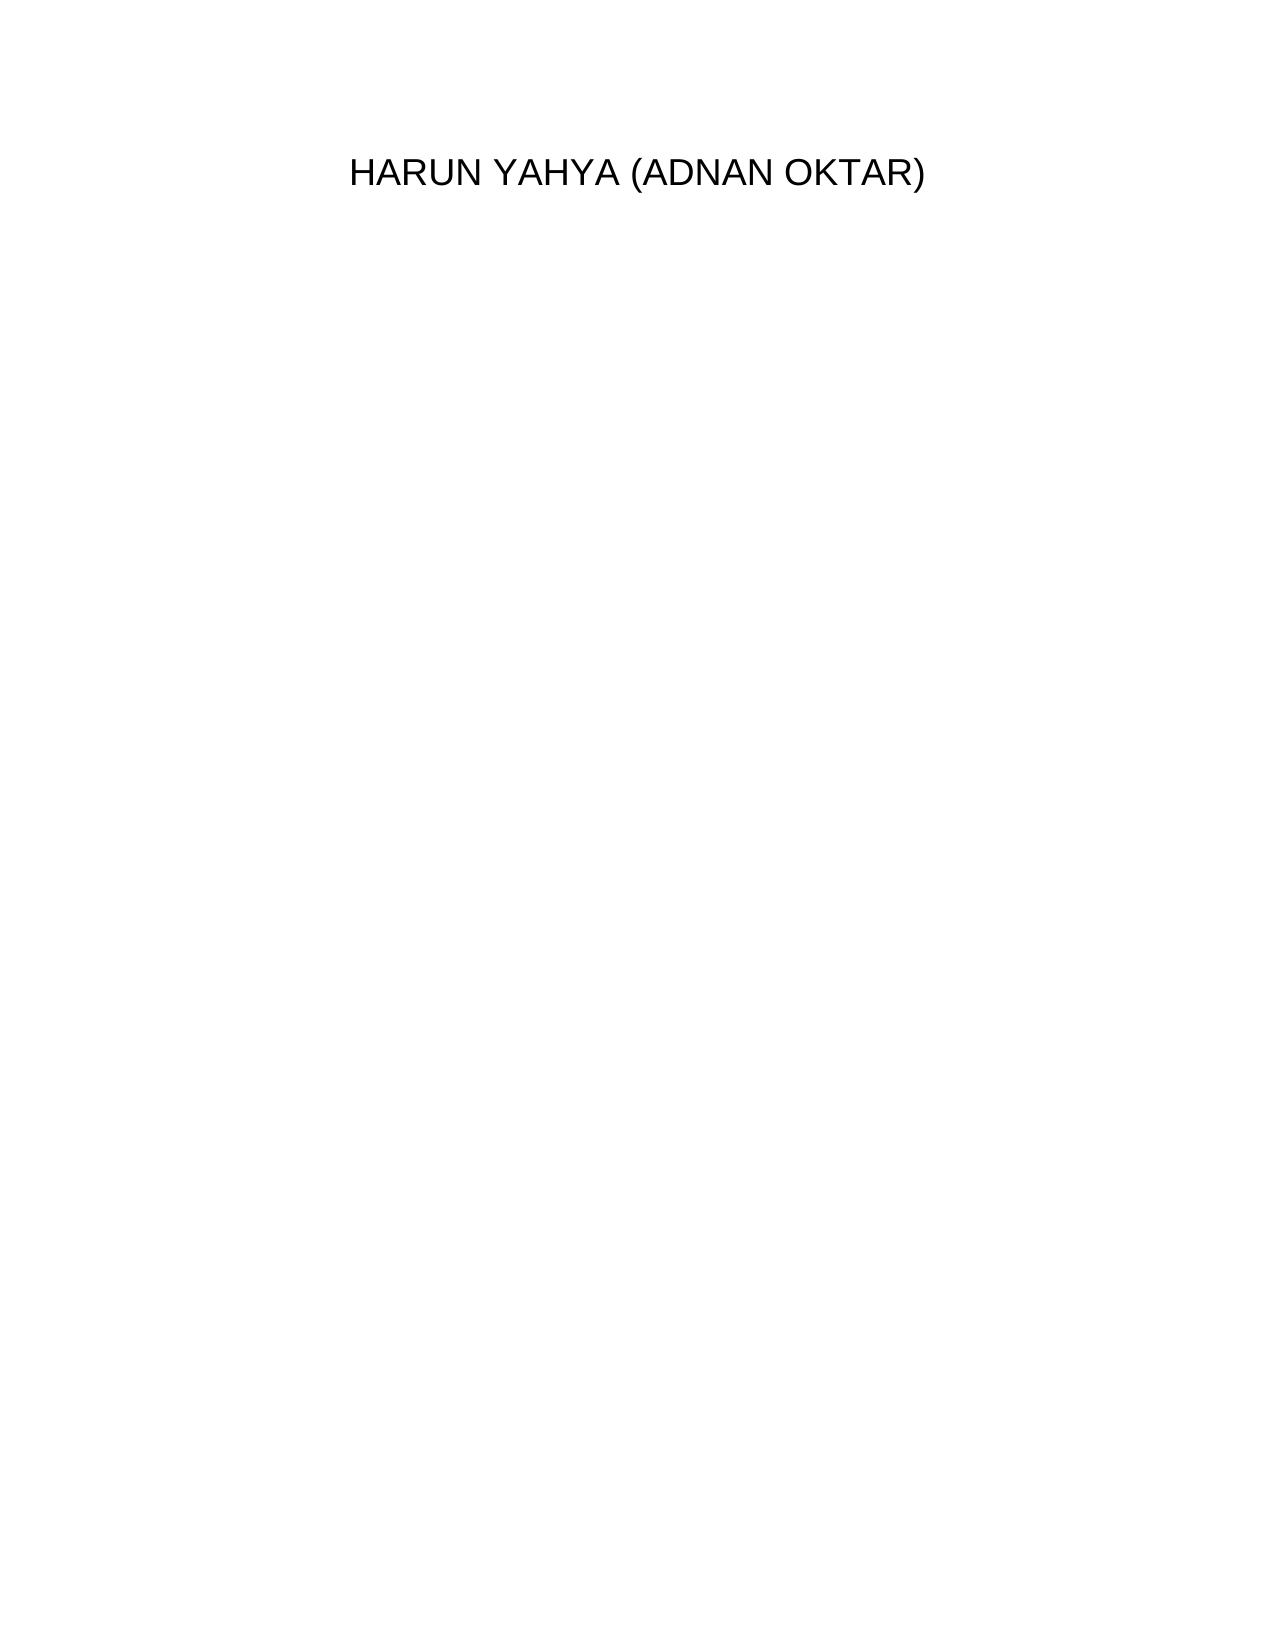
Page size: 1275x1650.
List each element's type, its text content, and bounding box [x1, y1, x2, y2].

subtitle HARUN YAHYA (ADNAN OKTAR) [75, 150, 1200, 193]
